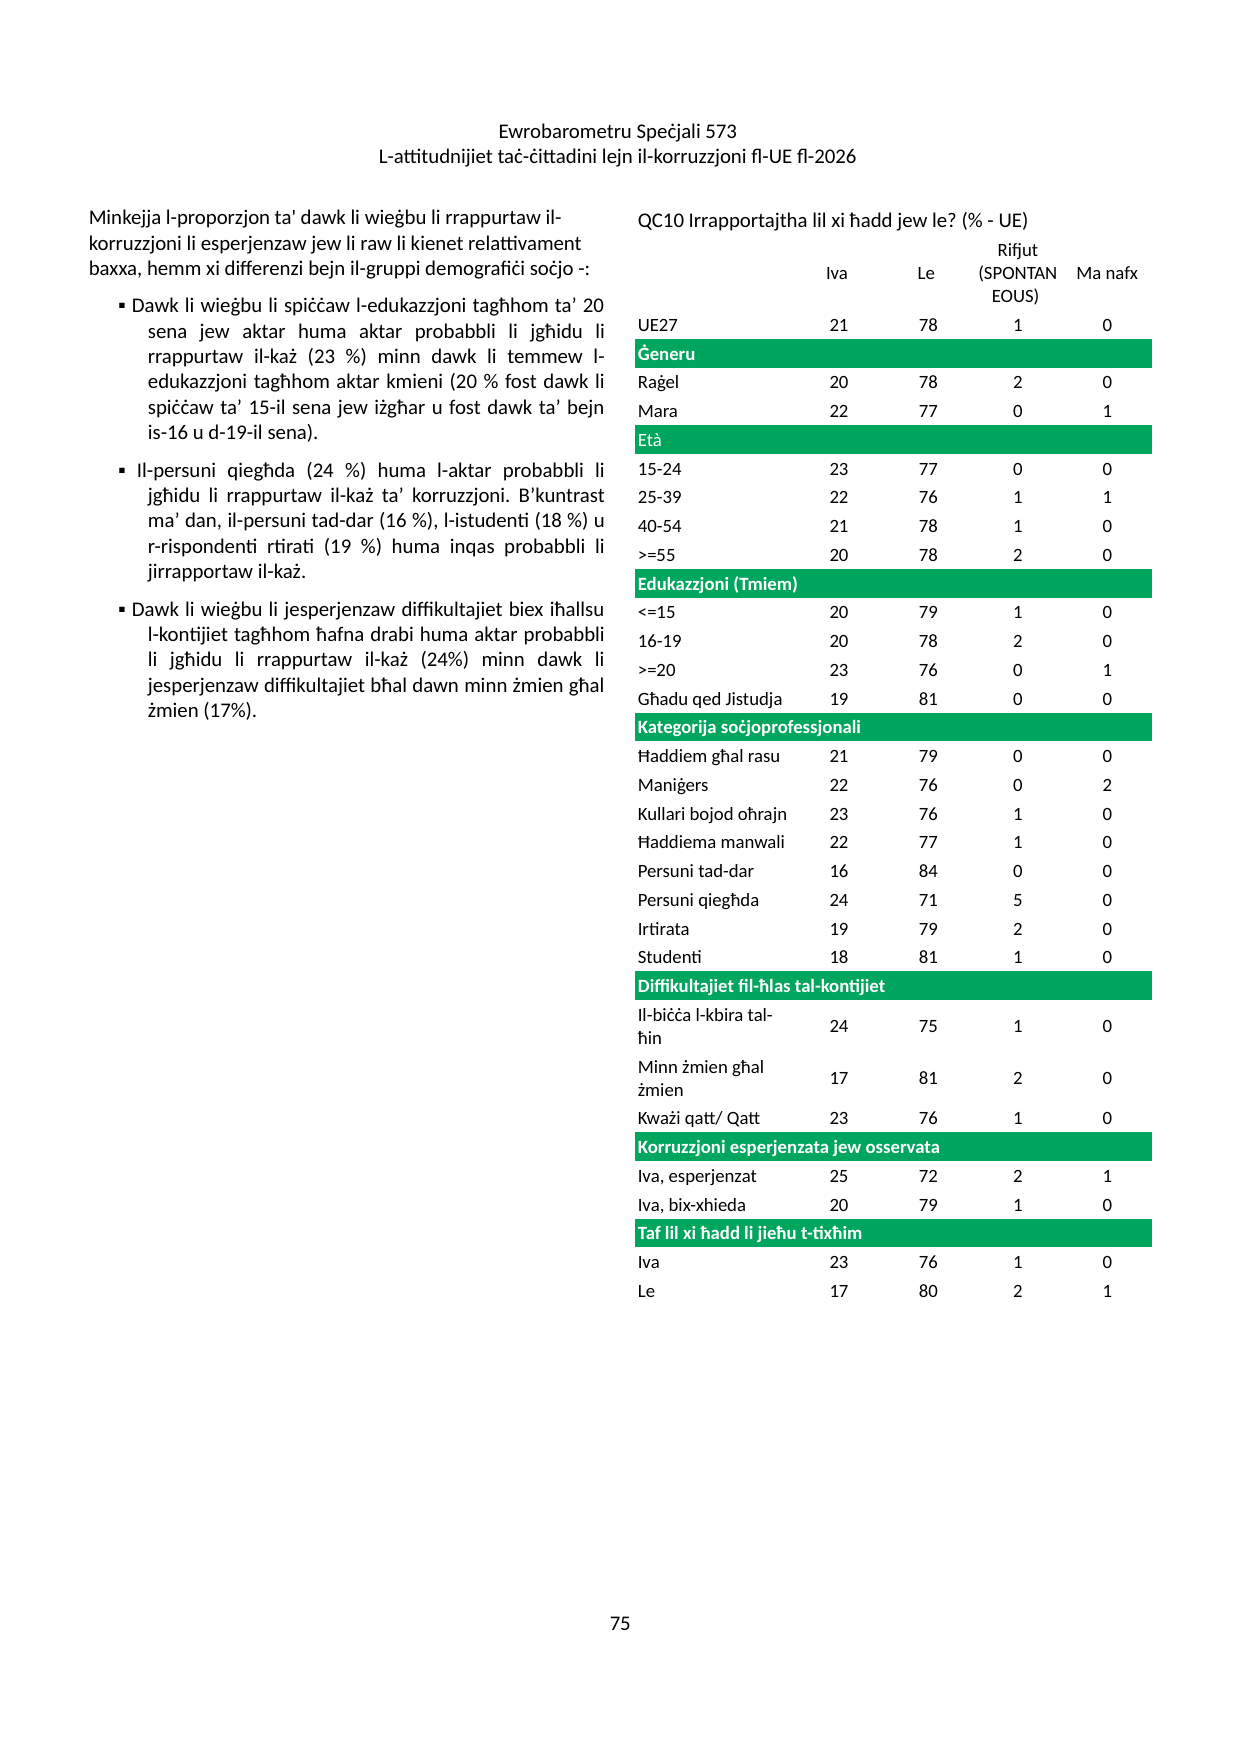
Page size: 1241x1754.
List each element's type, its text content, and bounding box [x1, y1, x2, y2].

table_cell 0 [1062, 799, 1152, 828]
table_cell 0 [1062, 454, 1152, 483]
table_cell 78 [884, 368, 973, 396]
table_cell 2 [973, 1161, 1062, 1190]
table_cell 0 [1062, 540, 1152, 569]
table_cell 1 [1062, 655, 1152, 684]
table_cell 5 [973, 885, 1062, 914]
table_header QC10 Irrapportajtha lil xi ħadd jew le? (% - UE) [635, 204, 1152, 236]
table_cell Persuni tad-dar [635, 856, 794, 885]
table_cell 0 [973, 741, 1062, 770]
table_cell 77 [884, 396, 973, 425]
table_cell 24 [794, 885, 883, 914]
table_cell 20 [794, 1190, 883, 1218]
table_cell 79 [884, 1190, 973, 1218]
table_cell 78 [884, 511, 973, 540]
table_cell 76 [884, 799, 973, 828]
table_cell 0 [1062, 1052, 1152, 1103]
table_cell 0 [1062, 310, 1152, 339]
table_cell Kważi qatt/ Qatt [635, 1104, 794, 1132]
table_cell Ħaddiema manwali [635, 828, 794, 856]
table_cell 77 [884, 454, 973, 483]
table_cell 1 [973, 799, 1062, 828]
table_cell 2 [973, 1276, 1062, 1305]
table_cell 0 [1062, 741, 1152, 770]
table_cell 2 [973, 914, 1062, 943]
table_cell 21 [794, 511, 883, 540]
table_cell 76 [884, 770, 973, 799]
table_cell Le [884, 236, 973, 310]
table_cell Iva, bix-xhieda [635, 1190, 794, 1218]
table_cell 20 [794, 626, 883, 655]
table_cell 1 [973, 943, 1062, 971]
table_cell 23 [794, 454, 883, 483]
table_cell Minn żmien għal żmien [635, 1052, 794, 1103]
table_cell 1 [1062, 1161, 1152, 1190]
table_cell 78 [884, 540, 973, 569]
table_cell 2 [973, 626, 1062, 655]
table_cell 78 [884, 626, 973, 655]
table_cell 24 [794, 1000, 883, 1052]
table_cell Diffikultajiet fil-ħlas tal-kontijiet [635, 971, 1152, 1000]
table_cell 22 [794, 828, 883, 856]
table_cell 0 [973, 655, 1062, 684]
table_cell 76 [884, 483, 973, 511]
table_cell 21 [794, 741, 883, 770]
table_cell 1 [1062, 1276, 1152, 1305]
table_cell 77 [884, 828, 973, 856]
table_cell 40-54 [635, 511, 794, 540]
table_cell Għadu qed Jistudja [635, 684, 794, 713]
table_cell 76 [884, 1247, 973, 1276]
table_cell 22 [794, 770, 883, 799]
table_cell UE27 [635, 310, 794, 339]
table_cell 15-24 [635, 454, 794, 483]
table_cell 1 [973, 1247, 1062, 1276]
table_cell 0 [973, 770, 1062, 799]
table_cell Iva [794, 236, 883, 310]
table_cell 0 [1062, 828, 1152, 856]
table_cell 78 [884, 310, 973, 339]
table_cell 0 [1062, 511, 1152, 540]
table_cell >=55 [635, 540, 794, 569]
table_cell 79 [884, 914, 973, 943]
table_cell 0 [1062, 943, 1152, 971]
table_cell 23 [794, 1247, 883, 1276]
table_cell 0 [1062, 914, 1152, 943]
table_cell 23 [794, 655, 883, 684]
table_cell 0 [1062, 1000, 1152, 1052]
table_cell 1 [973, 310, 1062, 339]
table_cell 80 [884, 1276, 973, 1305]
table_cell Iva [635, 1247, 794, 1276]
table_cell 16-19 [635, 626, 794, 655]
table_cell Raġel [635, 368, 794, 396]
table_cell 19 [794, 914, 883, 943]
table_cell 18 [794, 943, 883, 971]
table_cell 1 [973, 598, 1062, 626]
table_cell Korruzzjoni esperjenzata jew osservata [635, 1132, 1152, 1161]
table_cell 0 [1062, 684, 1152, 713]
table_cell <=15 [635, 598, 794, 626]
table_cell [635, 236, 794, 310]
table_cell 1 [973, 1000, 1062, 1052]
table_cell Kategorija soċjoprofessjonali [635, 713, 1152, 741]
table_cell 19 [794, 684, 883, 713]
table_cell Età [635, 425, 1152, 454]
text ▪ Il-persuni qiegħda (24 %) huma l-aktar probabbli li jgħidu li rrappurtaw il-każ ta’ korruzzjoni. B’kuntrast ma’ dan, il-persuni tad-dar (16 %), l-istudenti (18 %) u r-rispondenti rtirati (19 %) huma inqas probabbli li jirrapportaw il-każ. [118, 457, 605, 584]
table_cell 20 [794, 540, 883, 569]
table_cell 0 [1062, 1247, 1152, 1276]
table_cell 16 [794, 856, 883, 885]
table_cell 21 [794, 310, 883, 339]
table_cell >=20 [635, 655, 794, 684]
table_cell 17 [794, 1276, 883, 1305]
table_cell 0 [1062, 368, 1152, 396]
table_cell Ma nafx [1062, 236, 1152, 310]
table_cell 2 [973, 368, 1062, 396]
table_cell 2 [1062, 770, 1152, 799]
table_cell 23 [794, 799, 883, 828]
table_cell Maniġers [635, 770, 794, 799]
table_cell 76 [884, 1104, 973, 1132]
table_cell 81 [884, 684, 973, 713]
table_cell Kullari bojod oħrajn [635, 799, 794, 828]
table_cell Iva, esperjenzat [635, 1161, 794, 1190]
table_cell 75 [884, 1000, 973, 1052]
table_cell 2 [973, 1052, 1062, 1103]
table_cell 81 [884, 1052, 973, 1103]
table_cell 20 [794, 598, 883, 626]
text ▪ Dawk li wieġbu li jesperjenzaw diffikultajiet biex iħallsu l-kontijiet tagħhom ħafna drabi huma aktar probabbli li jgħidu li rrappurtaw il-każ (24%) minn dawk li jesperjenzaw diffikultajiet bħal dawn minn żmien għal żmien (17%). [118, 596, 605, 723]
table_cell 22 [794, 396, 883, 425]
table_cell 1 [1062, 483, 1152, 511]
table_cell 23 [794, 1104, 883, 1132]
table_cell Ħaddiem għal rasu [635, 741, 794, 770]
text ▪ Dawk li wieġbu li spiċċaw l-edukazzjoni tagħhom ta’ 20 sena jew aktar huma aktar probabbli li jgħidu li rrappurtaw il-każ (23 %) minn dawk li temmew l-edukazzjoni tagħhom aktar kmieni (20 % fost dawk li spiċċaw ta’ 15-il sena jew iżgħar u fost dawk ta’ bejn is-16 u d-19-il sena). [118, 292, 605, 445]
table_cell 0 [973, 684, 1062, 713]
text Minkejja l-proporzjon ta' dawk li wieġbu li rrappurtaw il-korruzzjoni li esperjenzaw jew li raw li kienet relattivament baxxa, hemm xi differenzi bejn il-gruppi demografiċi soċjo -: [88, 204, 605, 281]
table_cell 0 [1062, 1104, 1152, 1132]
table_cell 22 [794, 483, 883, 511]
table_cell 79 [884, 741, 973, 770]
table_cell 0 [973, 396, 1062, 425]
table_cell 71 [884, 885, 973, 914]
table_cell 1 [973, 1190, 1062, 1218]
table_cell 0 [1062, 885, 1152, 914]
table_cell 72 [884, 1161, 973, 1190]
table_cell Rifjut (SPONTANEOUS) [973, 236, 1062, 310]
table_cell 0 [1062, 1190, 1152, 1218]
table_cell 17 [794, 1052, 883, 1103]
table_cell 25-39 [635, 483, 794, 511]
table_cell Edukazzjoni (Tmiem) [635, 569, 1152, 598]
table_cell 1 [973, 1104, 1062, 1132]
table_cell 84 [884, 856, 973, 885]
table_cell 25 [794, 1161, 883, 1190]
table_cell 0 [973, 454, 1062, 483]
table_cell Taf lil xi ħadd li jieħu t-tixħim [635, 1219, 1152, 1247]
table_cell 0 [1062, 856, 1152, 885]
table_cell 20 [794, 368, 883, 396]
table_cell Le [635, 1276, 794, 1305]
table_cell 1 [1062, 396, 1152, 425]
table_cell 0 [1062, 598, 1152, 626]
table_cell 0 [1062, 626, 1152, 655]
table_cell 81 [884, 943, 973, 971]
table_cell Il-biċċa l-kbira tal-ħin [635, 1000, 794, 1052]
table_cell 1 [973, 511, 1062, 540]
table_cell 76 [884, 655, 973, 684]
table_cell 0 [973, 856, 1062, 885]
table_cell Studenti [635, 943, 794, 971]
table_cell Mara [635, 396, 794, 425]
table_cell Ġeneru [635, 339, 1152, 368]
table_cell 79 [884, 598, 973, 626]
table_cell 1 [973, 483, 1062, 511]
table_cell Irtirata [635, 914, 794, 943]
table_cell 2 [973, 540, 1062, 569]
table_cell Persuni qiegħda [635, 885, 794, 914]
table_cell 1 [973, 828, 1062, 856]
